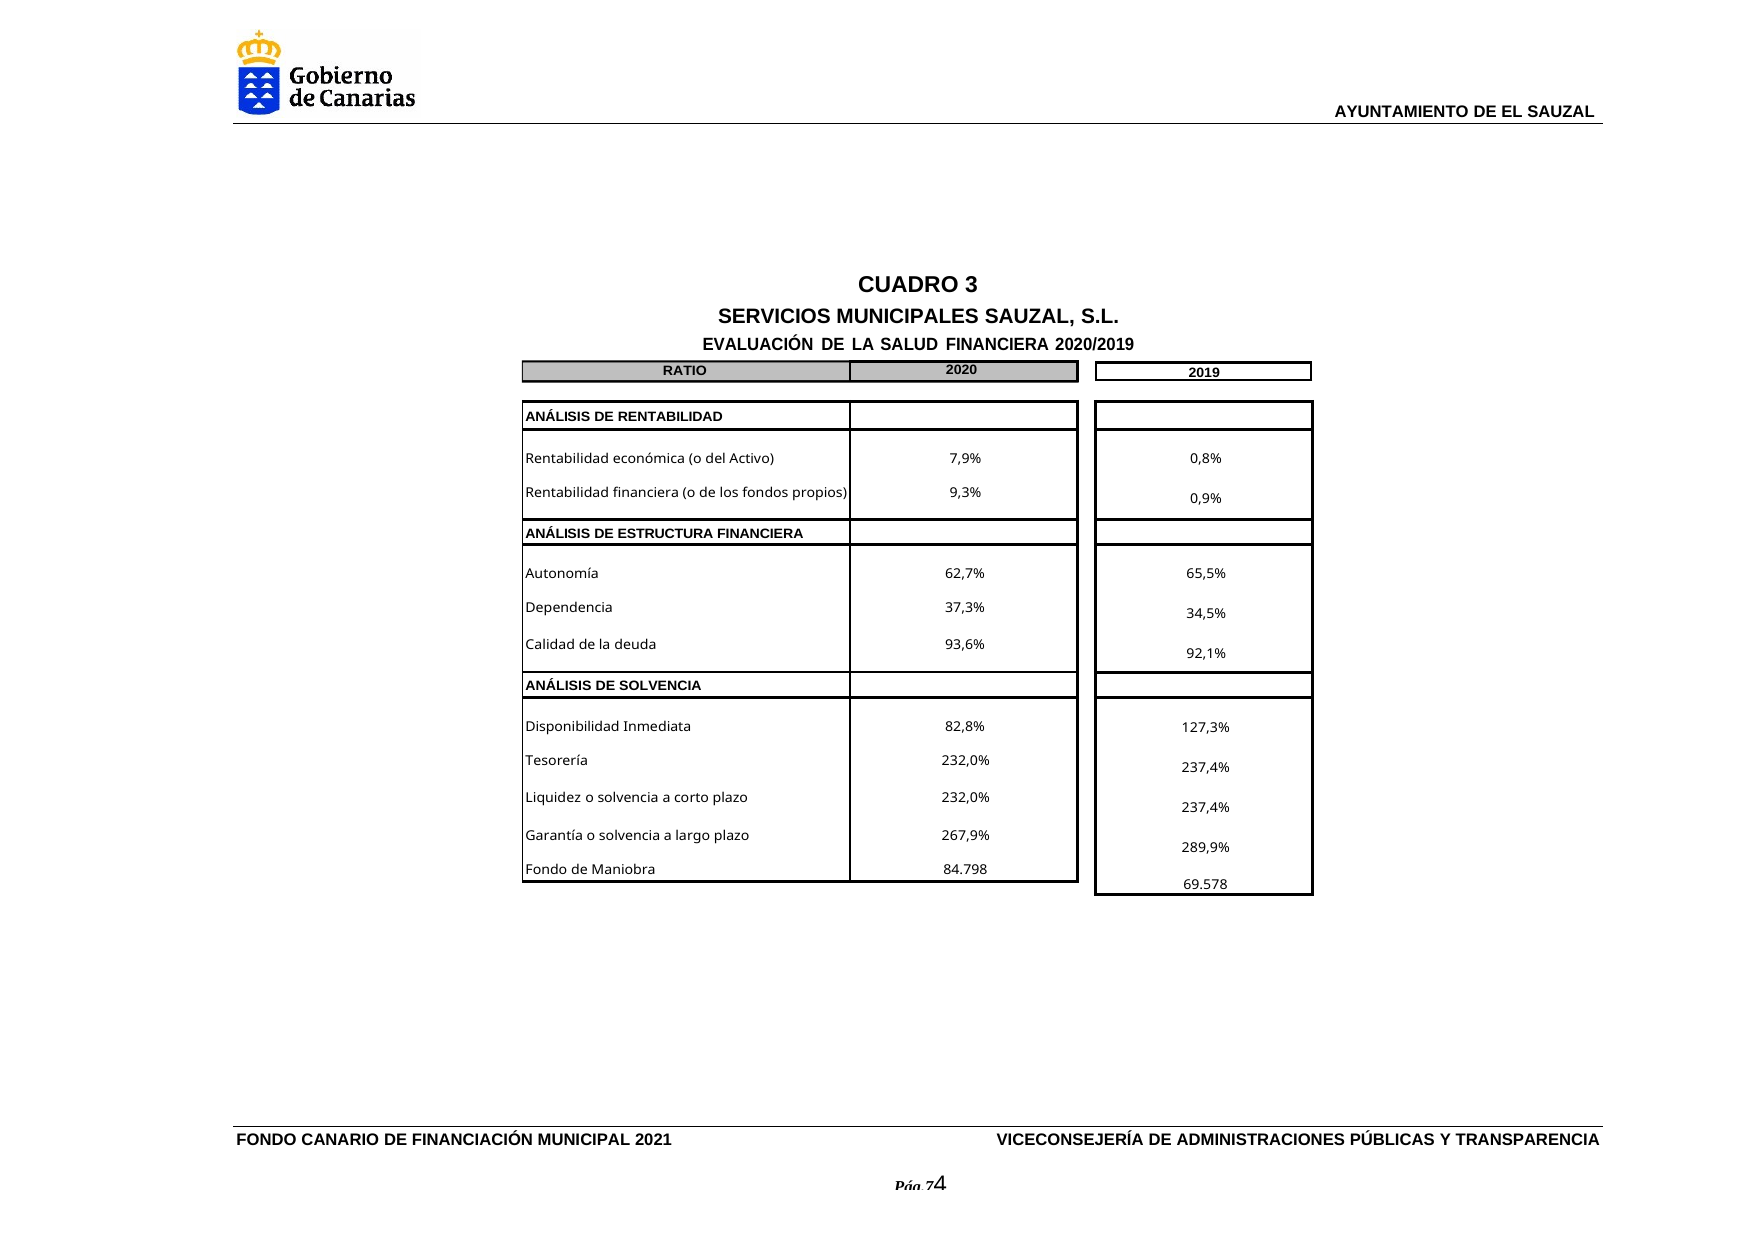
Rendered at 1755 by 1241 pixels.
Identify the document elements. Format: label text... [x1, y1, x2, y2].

table_cell 9,3% [851, 472, 1076, 518]
table_cell Fondo de Maniobra [523, 852, 849, 879]
table_header [851, 403, 1076, 427]
table_cell 82,8% [851, 699, 1076, 740]
table_cell 267,9% [851, 815, 1076, 852]
table_cell [1097, 674, 1311, 696]
text 2019 [1187, 364, 1221, 379]
table_cell 127,3% 237,4% 237,4% 289,9% 69.578 [1097, 699, 1311, 893]
table_cell ANÁLISIS DE SOLVENCIA [523, 673, 849, 696]
table_cell Disponibilidad Inmediata [523, 699, 849, 740]
table_cell [851, 673, 1076, 696]
text CUADRO 3 [528, 271, 1307, 297]
table_cell [851, 521, 1076, 542]
table_cell 84.798 [851, 852, 1076, 879]
text SERVICIOS MUNICIPALES SAUZAL, S.L. [529, 304, 1307, 328]
text [1221, 364, 1310, 379]
table_cell 37,3% [851, 587, 1076, 624]
table_cell Garantía o solvencia a largo plazo [523, 815, 849, 852]
table_cell 232,0% [851, 778, 1076, 815]
table_cell 62,7% [851, 546, 1076, 587]
table_cell Dependencia [523, 587, 849, 624]
table_cell 0,8% 0,9% [1097, 431, 1311, 518]
table_cell 232,0% [851, 740, 1076, 778]
text [1097, 364, 1187, 379]
table_header ANÁLISIS DE RENTABILIDAD [523, 403, 849, 427]
table_cell 7,9% [851, 431, 1076, 472]
table_cell Liquidez o solvencia a corto plazo [523, 778, 849, 815]
table_cell [1097, 521, 1311, 543]
table_cell Rentabilidad económica (o del Activo) [523, 431, 849, 472]
table_cell Rentabilidad financiera (o de los fondos propios) [523, 472, 849, 518]
table_cell Tesorería [523, 740, 849, 778]
table_header [1097, 403, 1311, 427]
text [522, 400, 1080, 900]
table_cell 93,6% [851, 624, 1076, 671]
table_cell Autonomía [523, 546, 849, 587]
table_cell Calidad de la deuda [523, 624, 849, 671]
table_cell 65,5% 34,5% 92,1% [1097, 546, 1311, 671]
text EVALUACIÓN DE LA SALUD FINANCIERA 2020/2019 [529, 334, 1307, 354]
table_cell ANÁLISIS DE ESTRUCTURA FINANCIERA [523, 521, 849, 542]
text [1094, 400, 1315, 900]
